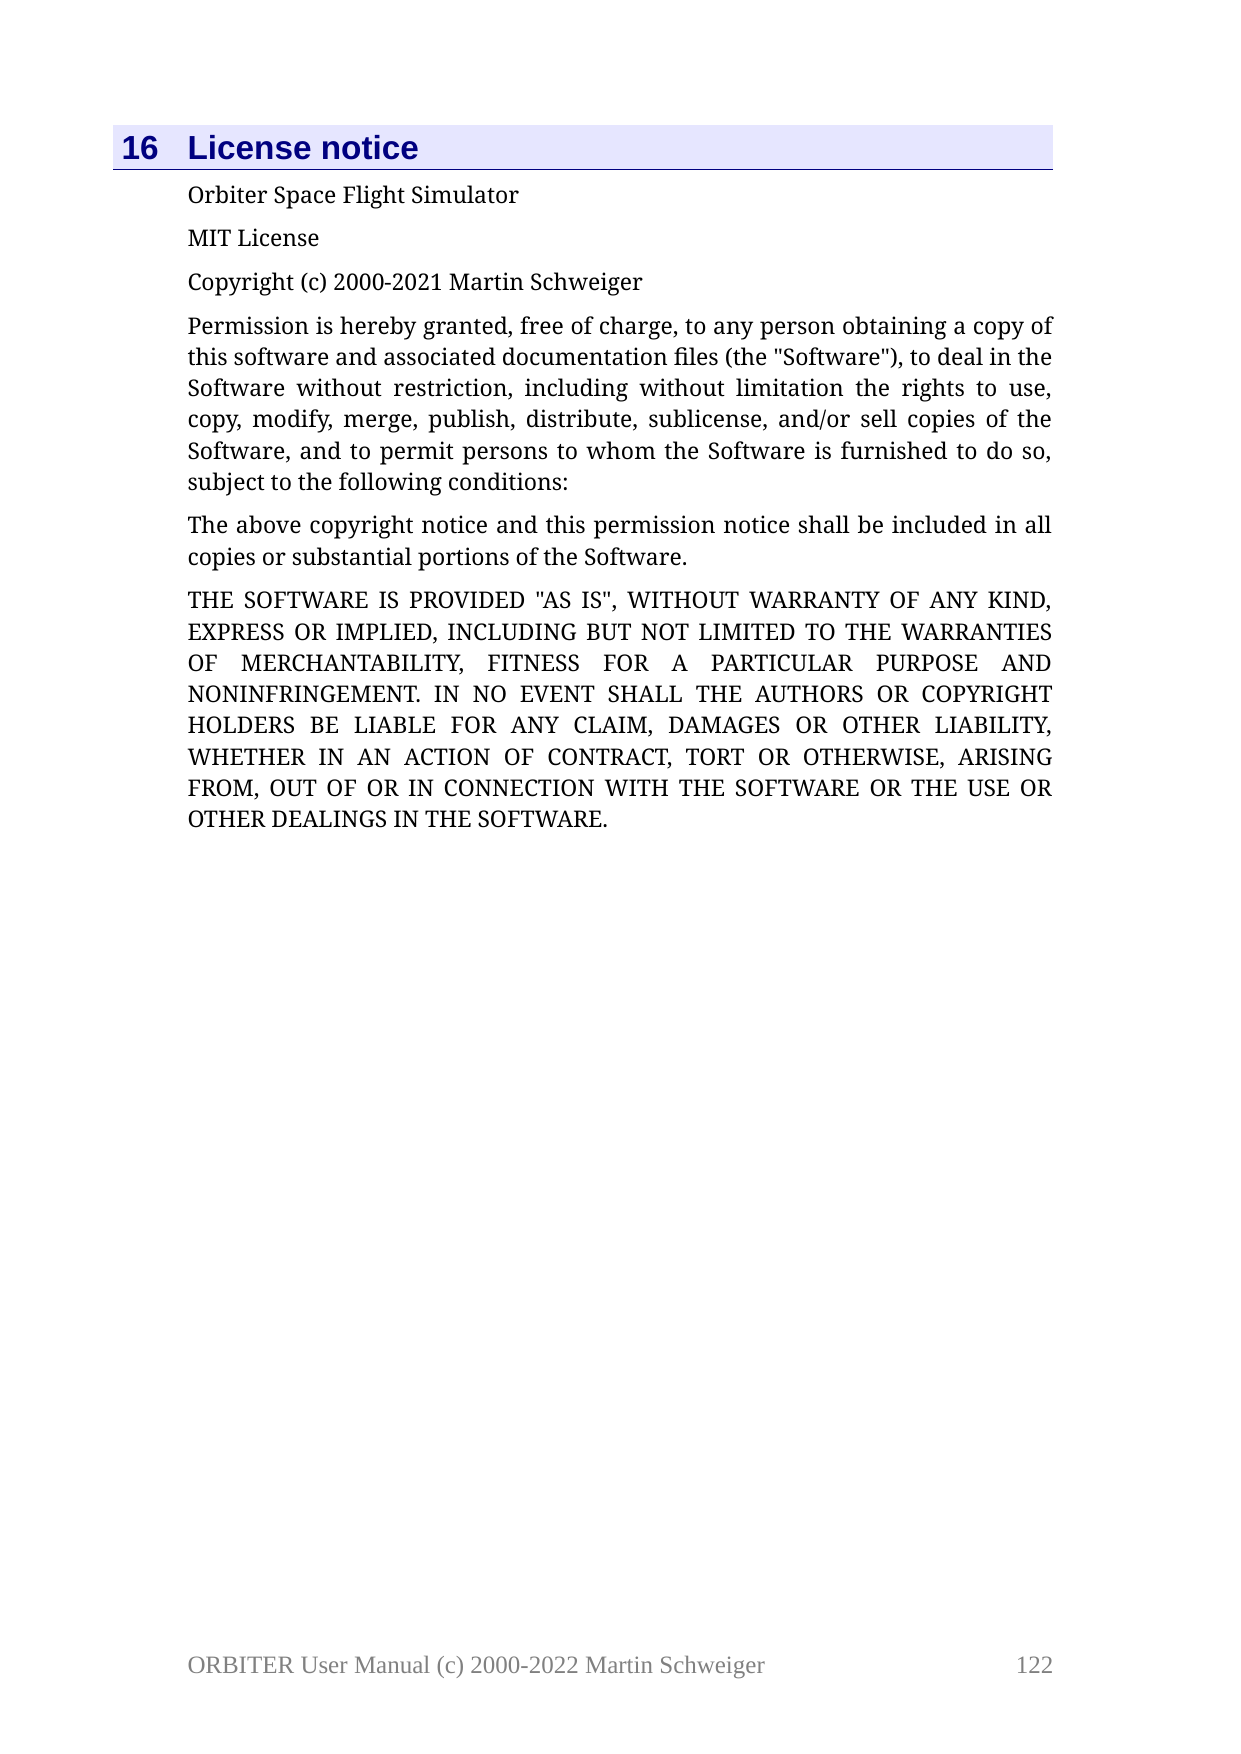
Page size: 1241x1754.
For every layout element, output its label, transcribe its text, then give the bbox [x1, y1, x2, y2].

text Copyright (c) 2000-2021 Martin Schweiger [187, 265, 1053, 297]
text MIT License [187, 222, 1053, 253]
text The above copyright notice and this permission notice shall be included in all copies or substantial portions of the Software. [187, 509, 1053, 571]
text Permission is hereby granted, free of charge, to any person obtaining a copy of this software and associated documentation files (the "Software"), to deal in the Software without restriction, including without limitation the rights to use, copy, modify, merge, publish, distribute, sublicense, and/or sell copies of the Software, and to permit persons to whom the Software is furnished to do so, subject to the following conditions: [187, 309, 1053, 497]
text THE SOFTWARE IS PROVIDED "AS IS", WITHOUT WARRANTY OF ANY KIND, EXPRESS OR IMPLIED, INCLUDING BUT NOT LIMITED TO THE WARRANTIES OF MERCHANTABILITY, FITNESS FOR A PARTICULAR PURPOSE AND NONINFRINGEMENT. IN NO EVENT SHALL THE AUTHORS OR COPYRIGHT HOLDERS BE LIABLE FOR ANY CLAIM, DAMAGES OR OTHER LIABILITY, WHETHER IN AN ACTION OF CONTRACT, TORT OR OTHERWISE, ARISING FROM, OUT OF OR IN CONNECTION WITH THE SOFTWARE OR THE USE OR OTHER DEALINGS IN THE SOFTWARE. [187, 584, 1053, 834]
text Orbiter Space Flight Simulator [187, 178, 1053, 209]
subtitle License notice [113, 125, 1053, 169]
